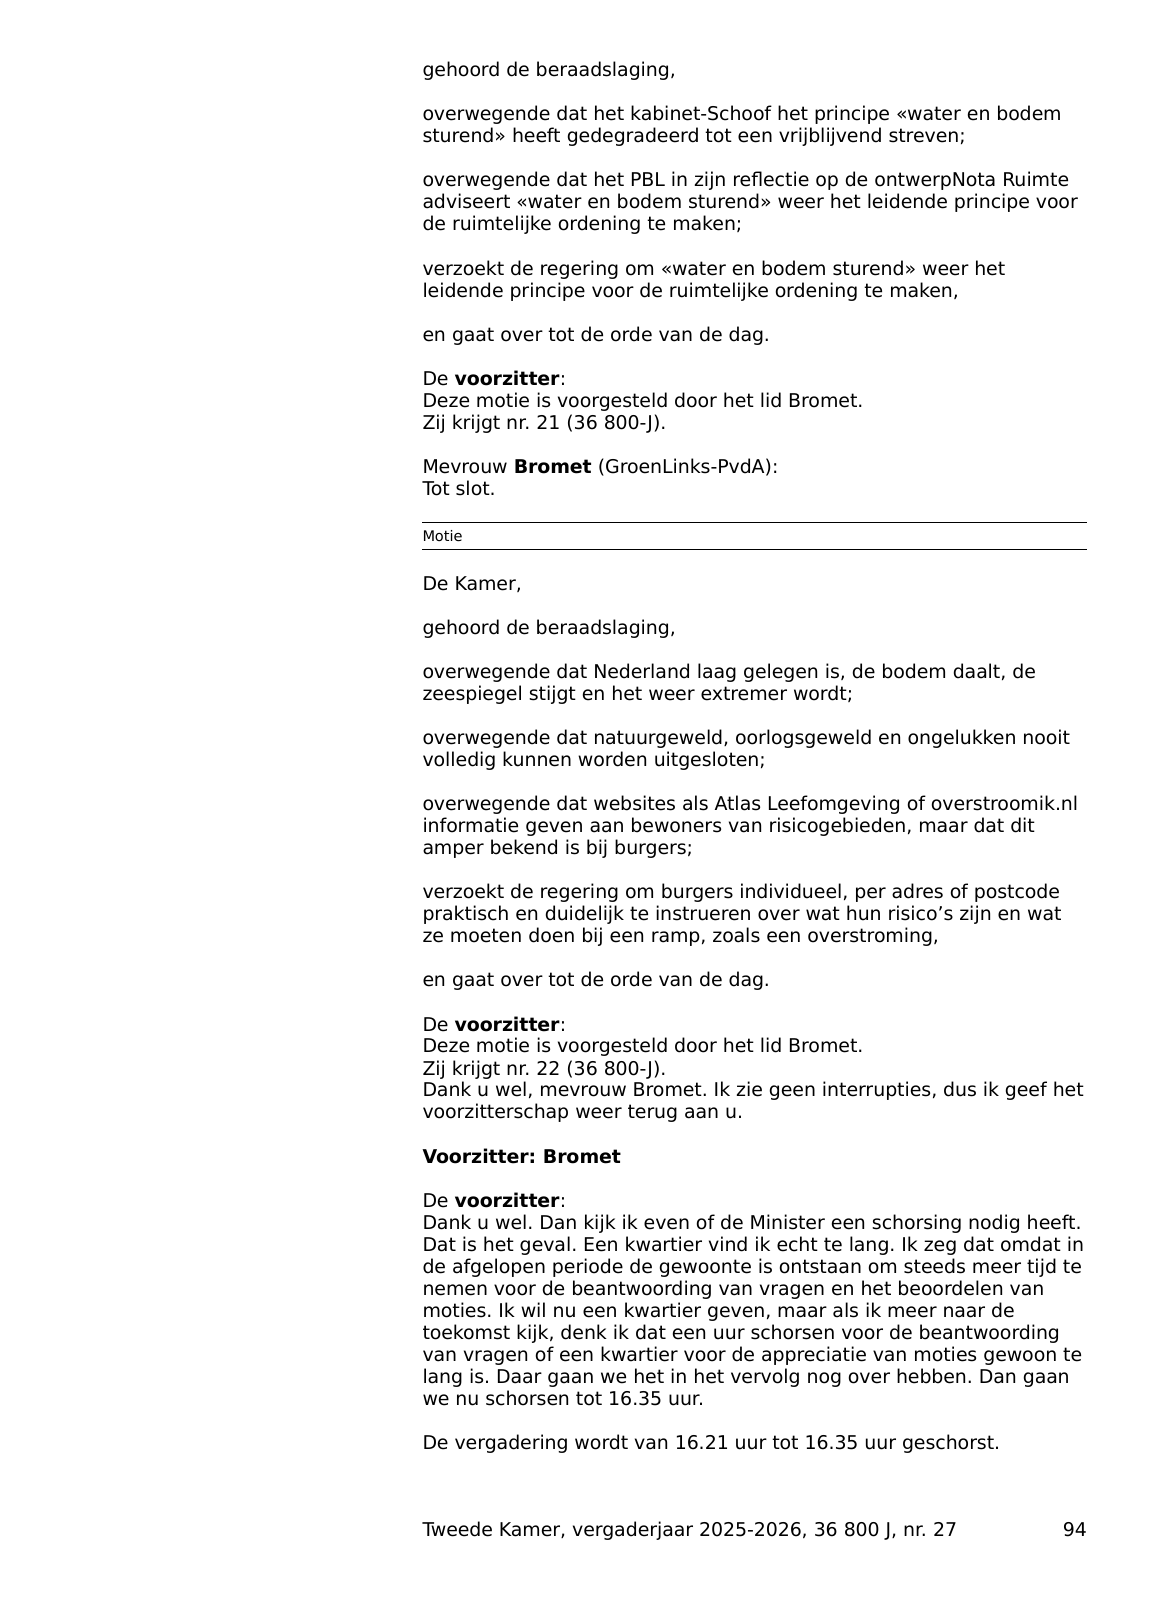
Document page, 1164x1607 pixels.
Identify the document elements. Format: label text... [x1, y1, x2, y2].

text De voorzitter: [422, 1190, 1087, 1212]
text Dank u wel, mevrouw Bromet. Ik zie geen interrupties, dus ik geef het voorzitterschap weer terug aan u. [422, 1079, 1087, 1123]
text Tot slot. [422, 478, 1087, 500]
text overwegende dat websites als Atlas Leefomgeving of overstroomik.nl informatie geven aan bewoners van risicogebieden, maar dat dit amper bekend is bij burgers; [422, 793, 1087, 859]
text Dank u wel. Dan kijk ik even of de Minister een schorsing nodig heeft. Dat is het geval. Een kwartier vind ik echt te lang. Ik zeg dat omdat in de afgelopen periode de gewoonte is ontstaan om steeds meer tijd te nemen voor de beantwoording van vragen en het beoordelen van moties. Ik wil nu een kwartier geven, maar als ik meer naar de toekomst kijk, denk ik dat een uur schorsen voor de beantwoording van vragen of een kwartier voor de appreciatie van moties gewoon te lang is. Daar gaan we het in het vervolg nog over hebben. Dan gaan we nu schorsen tot 16.35 uur. [422, 1212, 1087, 1409]
text overwegende dat Nederland laag gelegen is, de bodem daalt, de zeespiegel stijgt en het weer extremer wordt; [422, 661, 1087, 705]
text verzoekt de regering om «water en bodem sturend» weer het leidende principe voor de ruimtelijke ordening te maken, [422, 257, 1087, 301]
text De Kamer, [422, 572, 1087, 594]
text overwegende dat het kabinet-Schoof het principe «water en bodem sturend» heeft gedegradeerd tot een vrijblijvend streven; [422, 103, 1087, 147]
text overwegende dat natuurgeweld, oorlogsgeweld en ongelukken nooit volledig kunnen worden uitgesloten; [422, 727, 1087, 771]
table_header Motie [422, 523, 1087, 549]
subtitle Voorzitter: Bromet [422, 1146, 1087, 1167]
text en gaat over tot de orde van de dag. [422, 969, 1087, 991]
text gehoord de beraadslaging, [422, 617, 1087, 638]
text Deze motie is voorgesteld door het lid Bromet. [422, 1035, 1087, 1057]
text gehoord de beraadslaging, [422, 59, 1087, 81]
text De voorzitter: [422, 368, 1087, 390]
text overwegende dat het PBL in zijn reflectie op de ontwerpNota Ruimte adviseert «water en bodem sturend» weer het leidende principe voor de ruimtelijke ordening te maken; [422, 169, 1087, 235]
text Deze motie is voorgesteld door het lid Bromet. [422, 390, 1087, 412]
text De vergadering wordt van 16.21 uur tot 16.35 uur geschorst. [422, 1432, 1087, 1454]
text verzoekt de regering om burgers individueel, per adres of postcode praktisch en duidelijk te instrueren over wat hun risico’s zijn en wat ze moeten doen bij een ramp, zoals een overstroming, [422, 881, 1087, 947]
text De voorzitter: [422, 1013, 1087, 1035]
text en gaat over tot de orde van de dag. [422, 324, 1087, 346]
text Zij krijgt nr. 22 (36 800-J). [422, 1057, 1087, 1079]
text Mevrouw Bromet (GroenLinks-PvdA): [422, 456, 1087, 478]
text Zij krijgt nr. 21 (36 800-J). [422, 412, 1087, 434]
